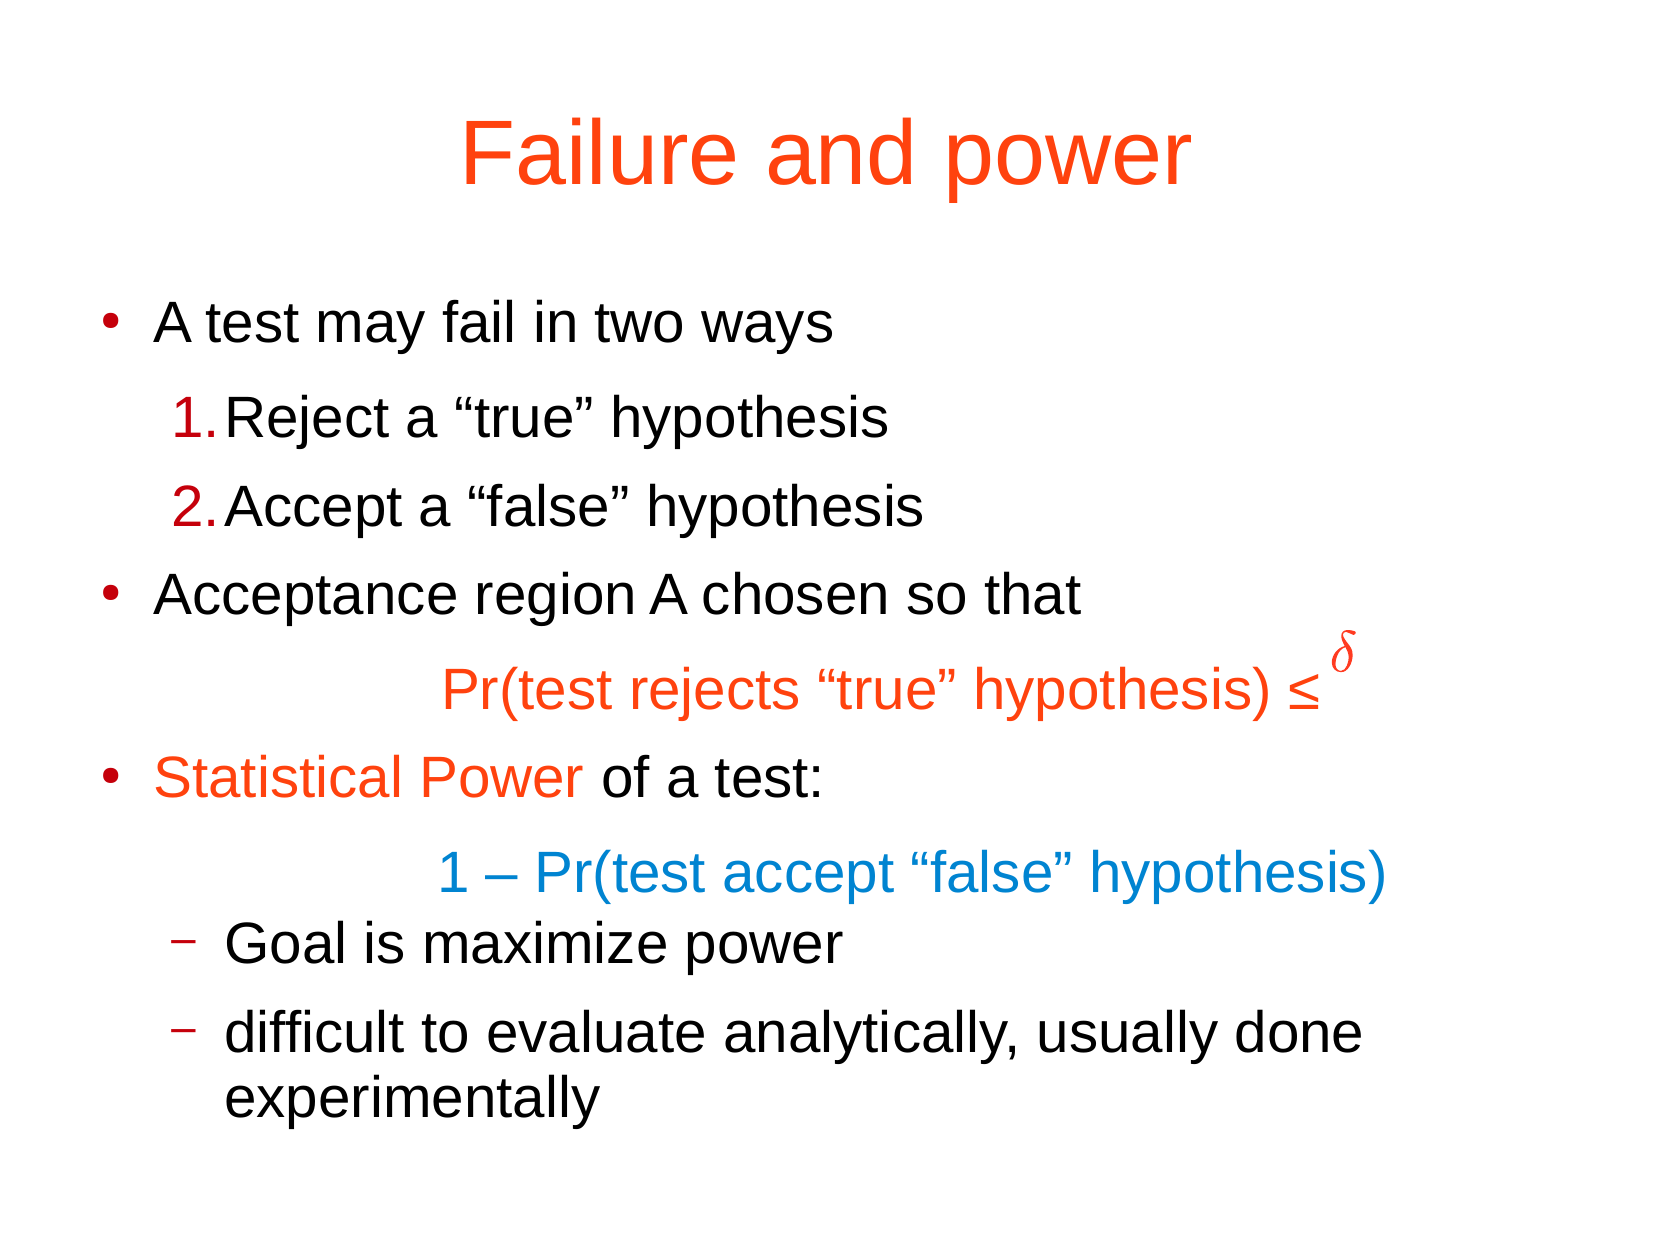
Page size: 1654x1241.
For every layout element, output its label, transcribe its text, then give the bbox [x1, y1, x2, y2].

picture [1331, 630, 1356, 673]
title Failure and power [82, 49, 1571, 257]
list A test may fail in two ways Reject a “true” hypothesis Accept a “false” hypothesis Acceptance region A chosen so that Pr(test rejects “true” hypothesis) ≤ Statistical Power of a test: 1 – Pr(test accept “false” hypothesis) Goal is maximize power difficult to evaluate analytically, usually done experimentally [82, 290, 1538, 1141]
